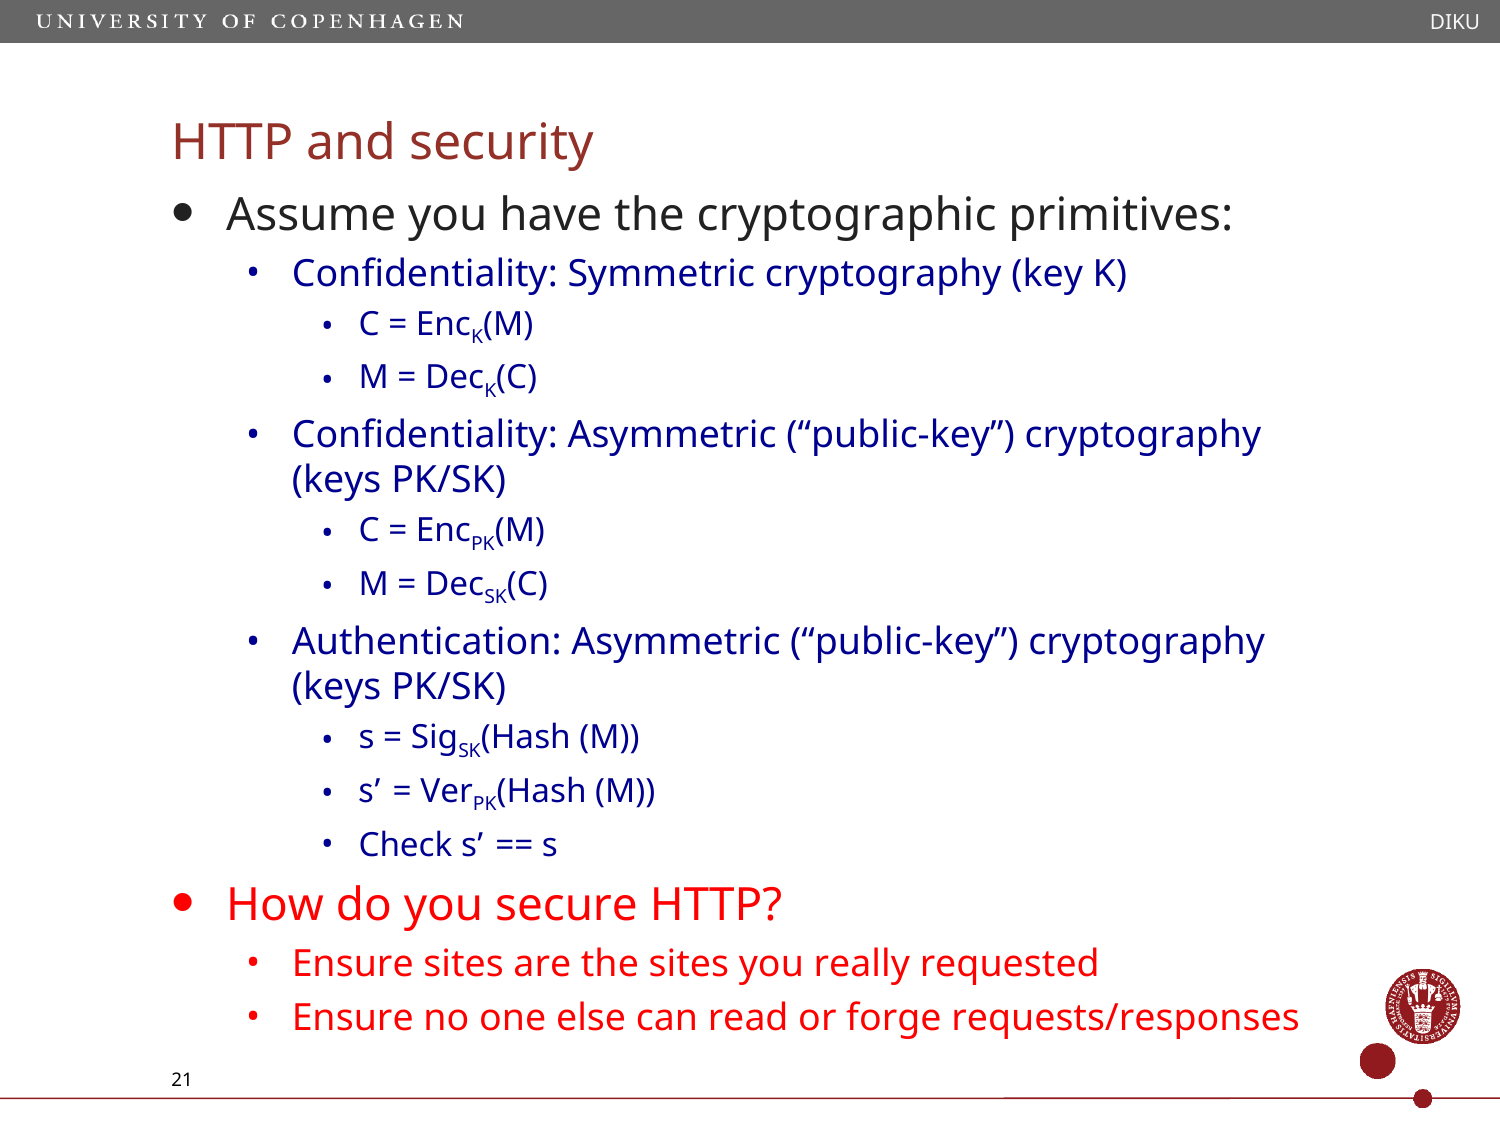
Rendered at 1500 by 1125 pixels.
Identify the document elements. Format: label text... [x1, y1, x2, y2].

picture [0, 910, 1500, 1122]
text_box DIKU [469, 0, 1495, 43]
text_box [171, 1067, 522, 1092]
text_box HTTP and security [171, 75, 1329, 171]
picture [267, 910, 281, 917]
picture [572, 910, 584, 917]
picture [462, 910, 474, 917]
picture [342, 910, 355, 917]
picture [371, 910, 385, 917]
text_box Assume you have the cryptographic primitives: Confidentiality: Symmetric cryptography (key K) C = EncK(M) M = DecK(C) Confidentiality: Asymmetric (“public-key”) cryptography (keys PK/SK) C = EncPK(M) M = DecSK(C) Authentication: Asymmetric (“public-key”) cryptography (keys PK/SK) s = SigSK(Hash (M)) s’ = VerPK(Hash (M)) Check s’ == s How do you secure HTTP? Ensure sites are the sites you really requested Ensure no one else can read or forge requests/responses [171, 184, 1329, 858]
picture [434, 910, 448, 917]
